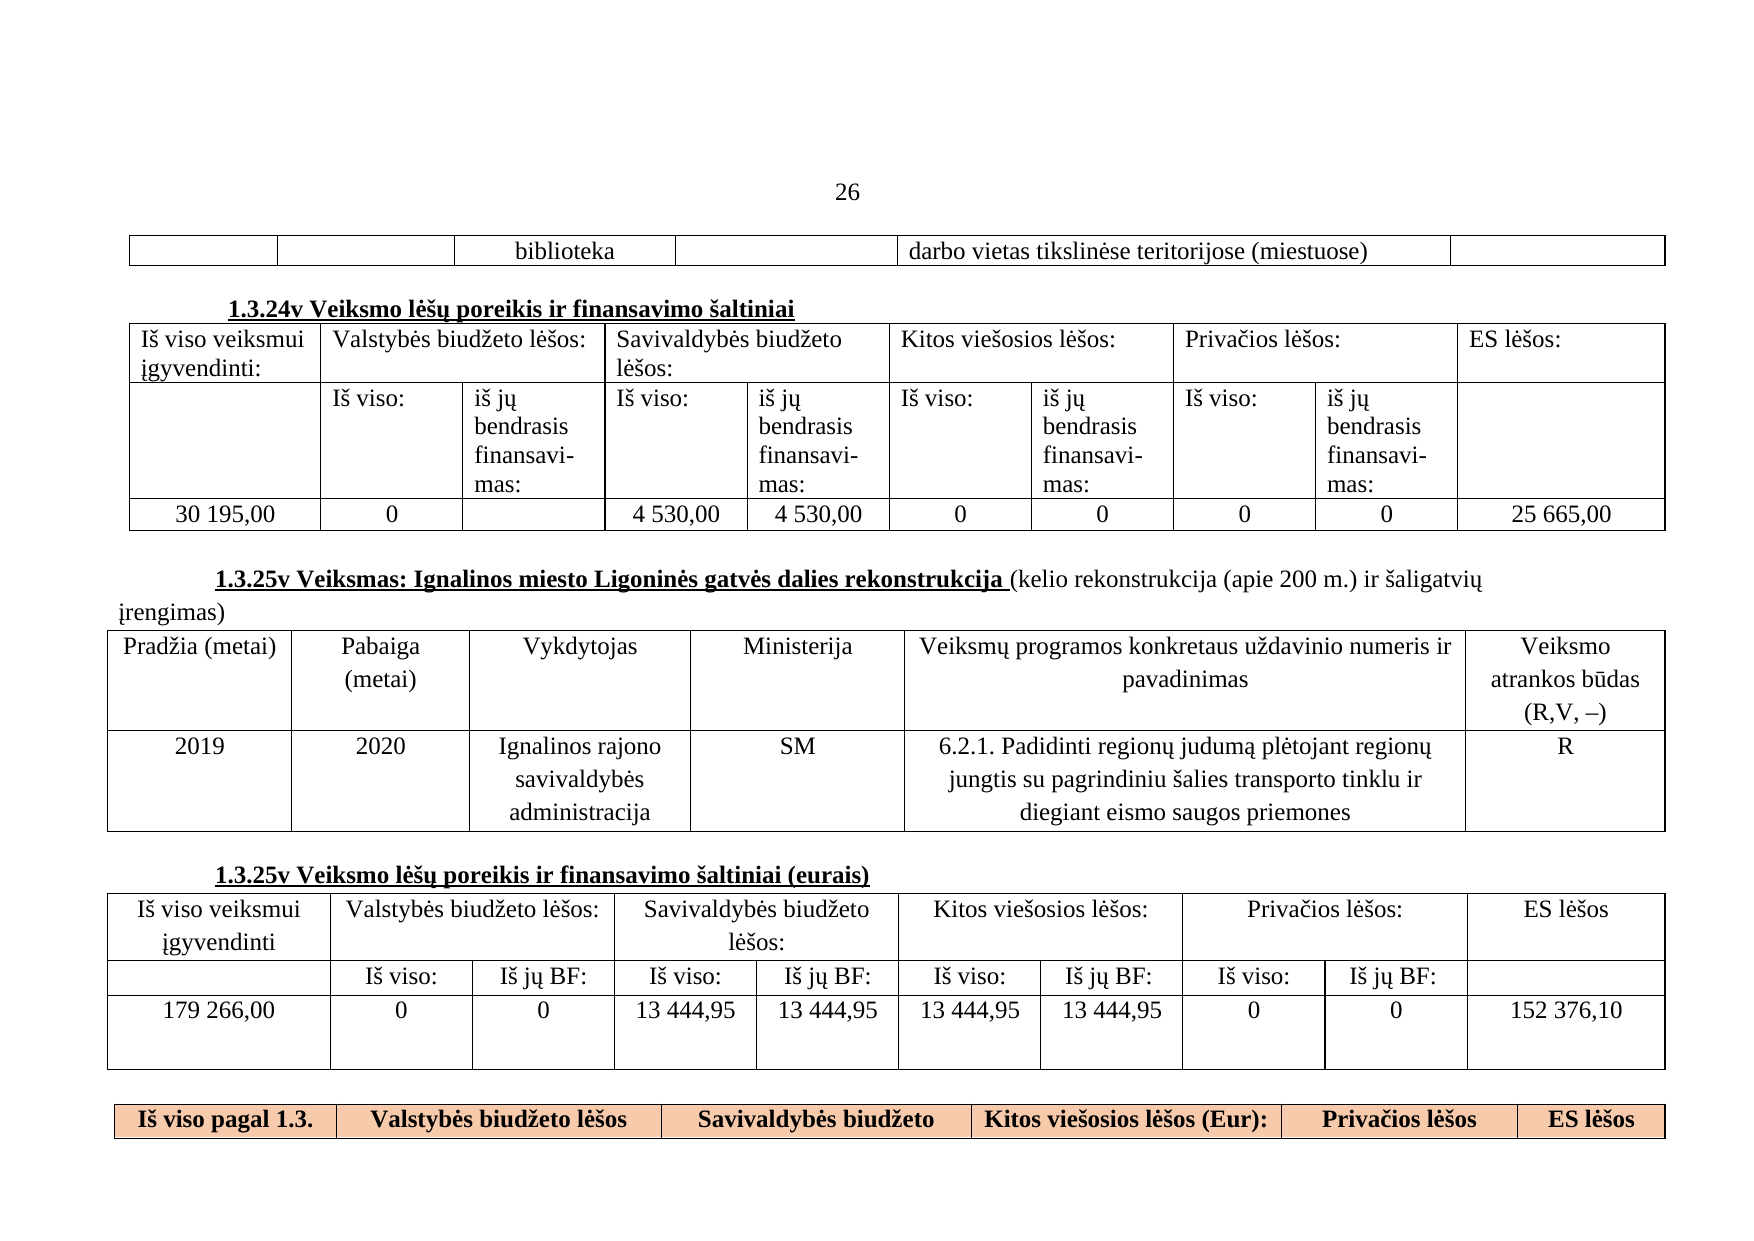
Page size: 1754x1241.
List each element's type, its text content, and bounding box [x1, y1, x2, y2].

table_cell 0 [1326, 996, 1467, 1069]
table_cell Iš jų BF: [1326, 961, 1467, 994]
table_cell iš jų bendrasis finansavi- mas: [748, 383, 889, 498]
table_cell [676, 236, 897, 264]
table_header Savivaldybės biudžeto lėšos: [615, 894, 898, 960]
table_cell iš jų bendrasis finansavi- mas: [1032, 383, 1173, 498]
table_header Veiksmo atrankos būdas (R,V, –) [1466, 631, 1664, 730]
table_cell [1468, 961, 1664, 994]
table_cell Iš viso: [606, 383, 747, 498]
table_cell 13 444,95 [899, 996, 1040, 1069]
table_header Privačios lėšos: [1174, 324, 1457, 382]
table_header Kitos viešosios lėšos: [890, 324, 1173, 382]
table_cell Ignalinos rajono savivaldybės administracija [470, 731, 690, 831]
table_cell 179 266,00 [108, 996, 330, 1069]
table_cell 152 376,10 [1468, 996, 1664, 1069]
table_cell SM [691, 731, 904, 831]
table_cell [1451, 236, 1664, 264]
table_cell Iš viso: [1183, 961, 1324, 994]
table_cell [278, 236, 454, 264]
table_header Kitos viešosios lėšos (Eur): [972, 1105, 1281, 1137]
table_cell 4 530,00 [606, 499, 747, 530]
table_cell [463, 499, 604, 530]
table_header ES lėšos [1518, 1105, 1664, 1137]
table_cell Iš viso: [615, 961, 756, 994]
table_cell 2019 [108, 731, 291, 831]
table_cell 25 665,00 [1458, 499, 1664, 530]
table_cell 0 [1032, 499, 1173, 530]
text 1.3.25v Veiksmas: Ignalinos miesto Ligoninės gatvės dalies rekonstrukcija (kelio rekonstrukcija (apie 200 m.) ir šaligatvių įrengimas) [118, 564, 1577, 626]
table_header Valstybės biudžeto lėšos: [331, 894, 614, 960]
table_header Valstybės biudžeto lėšos [337, 1105, 661, 1137]
table_header Veiksmų programos konkretaus uždavinio numeris ir pavadinimas [905, 631, 1465, 730]
table_header Savivaldybės biudžeto lėšos: [606, 324, 889, 382]
table_cell [130, 236, 277, 264]
table_header Valstybės biudžeto lėšos: [321, 324, 604, 382]
table_header Ministerija [691, 631, 904, 730]
table_cell Iš jų BF: [1041, 961, 1182, 994]
table_header ES lėšos [1468, 894, 1664, 960]
text 1.3.24v Veiksmo lėšų poreikis ir finansavimo šaltiniai [118, 294, 1577, 323]
table_cell 13 444,95 [757, 996, 898, 1069]
table_cell [108, 961, 330, 994]
table_header Vykdytojas [470, 631, 690, 730]
table_header Iš viso veiksmui įgyvendinti: [130, 324, 320, 382]
table_cell 0 [1183, 996, 1324, 1069]
table_cell 13 444,95 [615, 996, 756, 1069]
table_cell Iš viso: [890, 383, 1031, 498]
table_header Iš viso pagal 1.3. [115, 1105, 336, 1137]
table_cell 0 [890, 499, 1031, 530]
table_header Kitos viešosios lėšos: [899, 894, 1182, 960]
table_cell 4 530,00 [748, 499, 889, 530]
table_cell iš jų bendrasis finansavi- mas: [463, 383, 604, 498]
table_cell 0 [1316, 499, 1457, 530]
table_cell 13 444,95 [1041, 996, 1182, 1069]
table_cell 0 [1174, 499, 1315, 530]
table_header ES lėšos: [1458, 324, 1664, 382]
table_cell R [1466, 731, 1664, 831]
table_cell Iš viso: [1174, 383, 1315, 498]
table_cell Iš jų BF: [757, 961, 898, 994]
table_cell 6.2.1. Padidinti regionų judumą plėtojant regionų jungtis su pagrindiniu šalies transporto tinklu ir diegiant eismo saugos priemones [905, 731, 1465, 831]
table_cell biblioteka [455, 236, 675, 264]
table_cell 0 [321, 499, 462, 530]
table_cell [1458, 383, 1664, 498]
table_cell 0 [331, 996, 472, 1069]
table_cell Iš viso: [899, 961, 1040, 994]
table_header Iš viso veiksmui įgyvendinti [108, 894, 330, 960]
table_header Pradžia (metai) [108, 631, 291, 730]
table_cell iš jų bendrasis finansavi- mas: [1316, 383, 1457, 498]
table_cell Iš jų BF: [473, 961, 614, 994]
text 1.3.25v Veiksmo lėšų poreikis ir finansavimo šaltiniai (eurais) [118, 860, 1577, 889]
table_cell Iš viso: [321, 383, 462, 498]
table_header Privačios lėšos: [1183, 894, 1467, 960]
table_cell [130, 383, 320, 498]
table_cell Iš viso: [331, 961, 472, 994]
table_header Privačios lėšos [1282, 1105, 1517, 1137]
table_cell 2020 [292, 731, 469, 831]
table_header Pabaiga (metai) [292, 631, 469, 730]
table_cell darbo vietas tikslinėse teritorijose (miestuose) [898, 236, 1450, 264]
table_cell 30 195,00 [130, 499, 320, 530]
table_header Savivaldybės biudžeto [662, 1105, 971, 1137]
table_cell 0 [473, 996, 614, 1069]
